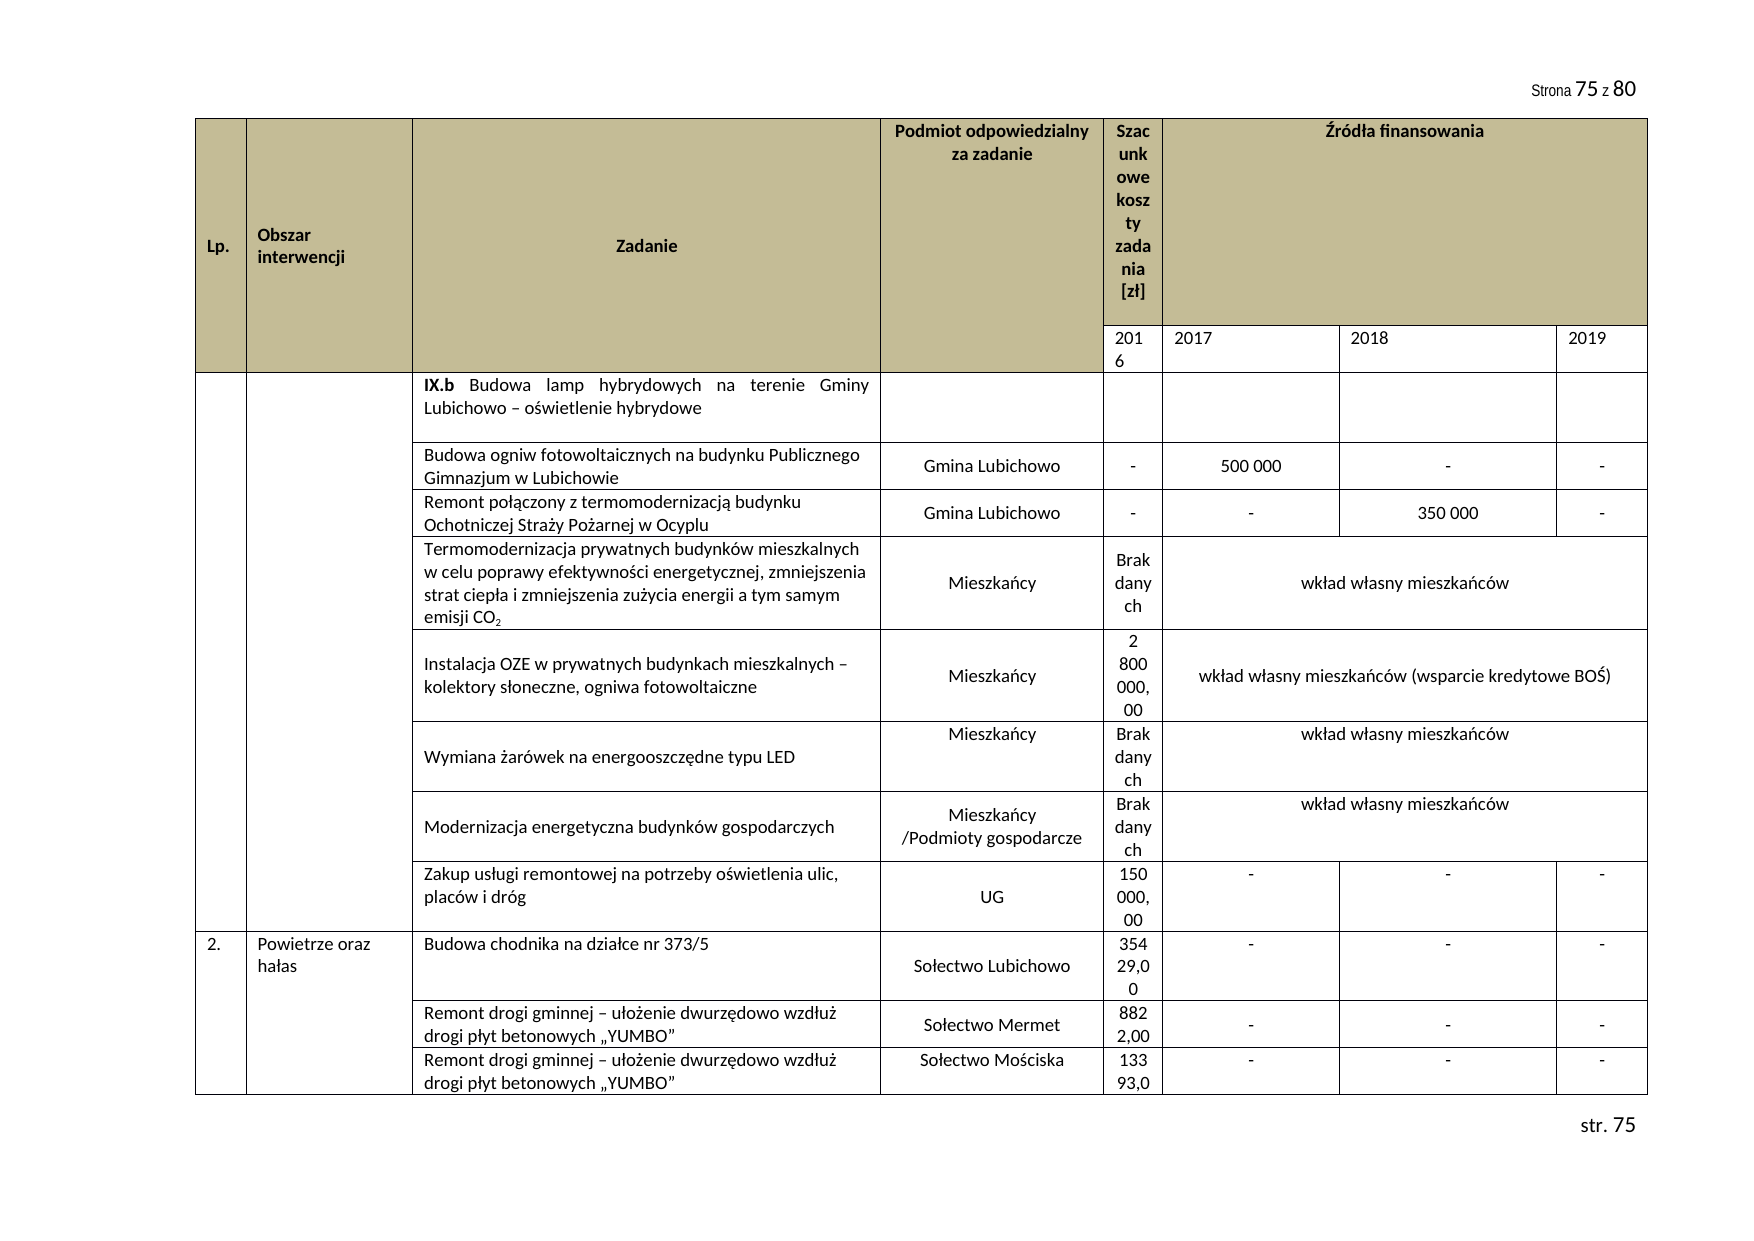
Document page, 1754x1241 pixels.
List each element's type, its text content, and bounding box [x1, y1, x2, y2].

table_cell - [1340, 443, 1556, 489]
table_cell - [1557, 490, 1647, 536]
table_cell - [1163, 862, 1339, 931]
table_header Podmiot odpowiedzialny za zadanie [881, 119, 1103, 372]
table_cell 2017 [1163, 326, 1339, 372]
table_cell - [1104, 490, 1162, 536]
table_cell Wymiana żarówek na energooszczędne typu LED [413, 722, 880, 791]
table_cell Mieszkańcy [881, 722, 1103, 791]
table_cell Remont drogi gminnej – ułożenie dwurzędowo wzdłuż drogi płyt betonowych „YUMBO” [413, 1048, 880, 1094]
table_header Szacunkowe koszty zadania [zł] [1104, 119, 1162, 325]
table_cell Powietrze oraz hałas [247, 932, 412, 1094]
table_cell - [1340, 862, 1556, 931]
table_cell wkład własny mieszkańców [1163, 537, 1647, 628]
table_cell IX.b Budowa lamp hybrydowych na terenie Gminy Lubichowo – oświetlenie hybrydowe [413, 373, 880, 442]
table_cell Budowa ogniw fotowoltaicznych na budynku Publicznego Gimnazjum w Lubichowie [413, 443, 880, 489]
table_cell 2016 [1104, 326, 1162, 372]
table_cell Remont drogi gminnej – ułożenie dwurzędowo wzdłuż drogi płyt betonowych „YUMBO” [413, 1001, 880, 1047]
table_cell - [1557, 1001, 1647, 1047]
table_cell 2. [196, 932, 246, 1094]
table_cell Brak danych [1104, 722, 1162, 791]
table_cell Mieszkańcy [881, 537, 1103, 628]
table_cell - [1104, 373, 1162, 442]
table_cell UG [881, 862, 1103, 931]
table_cell - [1340, 373, 1556, 442]
table_cell Budowa chodnika na działce nr 373/5 [413, 932, 880, 1000]
table_cell Brak danych [1104, 537, 1162, 628]
table_cell Mieszkańcy /Podmioty gospodarcze [881, 792, 1103, 861]
table_cell - [1557, 373, 1647, 442]
table_cell Remont połączony z termomodernizacją budynku Ochotniczej Straży Pożarnej w Ocyplu [413, 490, 880, 536]
table_cell - [1557, 443, 1647, 489]
table_cell - [1340, 1001, 1556, 1047]
table_cell Sołectwo Mościska [881, 1048, 1103, 1094]
table_cell - [1104, 443, 1162, 489]
table_header Obszar interwencji [247, 119, 412, 372]
table_cell Sołectwo Lubichowo [881, 932, 1103, 1000]
table_cell Mieszkańcy [881, 630, 1103, 721]
table_cell 35429,00 [1104, 932, 1162, 1000]
table_cell Instalacja OZE w prywatnych budynkach mieszkalnych – kolektory słoneczne, ogniwa fotowoltaiczne [413, 630, 880, 721]
table_cell [881, 373, 1103, 442]
table_cell Brak danych [1104, 792, 1162, 861]
table_cell 8822,00 [1104, 1001, 1162, 1047]
table_cell Modernizacja energetyczna budynków gospodarczych [413, 792, 880, 861]
table_cell Gmina Lubichowo [881, 490, 1103, 536]
table_cell wkład własny mieszkańców [1163, 722, 1647, 791]
table_cell [196, 373, 246, 931]
table_header Lp. [196, 119, 246, 372]
table_cell - [1163, 490, 1339, 536]
table_cell Gmina Lubichowo [881, 443, 1103, 489]
table_cell - [1163, 1001, 1339, 1047]
table_cell Zakup usługi remontowej na potrzeby oświetlenia ulic, placów i dróg [413, 862, 880, 931]
table_cell 13393,0 [1104, 1048, 1162, 1094]
table_cell Sołectwo Mermet [881, 1001, 1103, 1047]
table_cell - [1340, 932, 1556, 1000]
table_cell 350 000 [1340, 490, 1556, 536]
table_header Źródła finansowania [1163, 119, 1647, 325]
table_header Zadanie [413, 119, 880, 372]
table_cell - [1557, 1048, 1647, 1094]
table_cell - [1557, 932, 1647, 1000]
table_cell 500 000 [1163, 443, 1339, 489]
table_cell wkład własny mieszkańców (wsparcie kredytowe BOŚ) [1163, 630, 1647, 721]
table_cell 150000,00 [1104, 862, 1162, 931]
table_cell Termomodernizacja prywatnych budynków mieszkalnych w celu poprawy efektywności energetycznej, zmniejszenia strat ciepła i zmniejszenia zużycia energii a tym samym emisji CO2 [413, 537, 880, 628]
table_cell 2 800 000,00 [1104, 630, 1162, 721]
table_cell wkład własny mieszkańców [1163, 792, 1647, 861]
table_cell - [1163, 1048, 1339, 1094]
table_cell [247, 373, 412, 931]
table_cell 2018 [1340, 326, 1556, 372]
table_cell 2019 [1557, 326, 1647, 372]
table_cell - [1163, 373, 1339, 442]
table_cell - [1557, 862, 1647, 931]
table_cell - [1340, 1048, 1556, 1094]
table_cell - [1163, 932, 1339, 1000]
